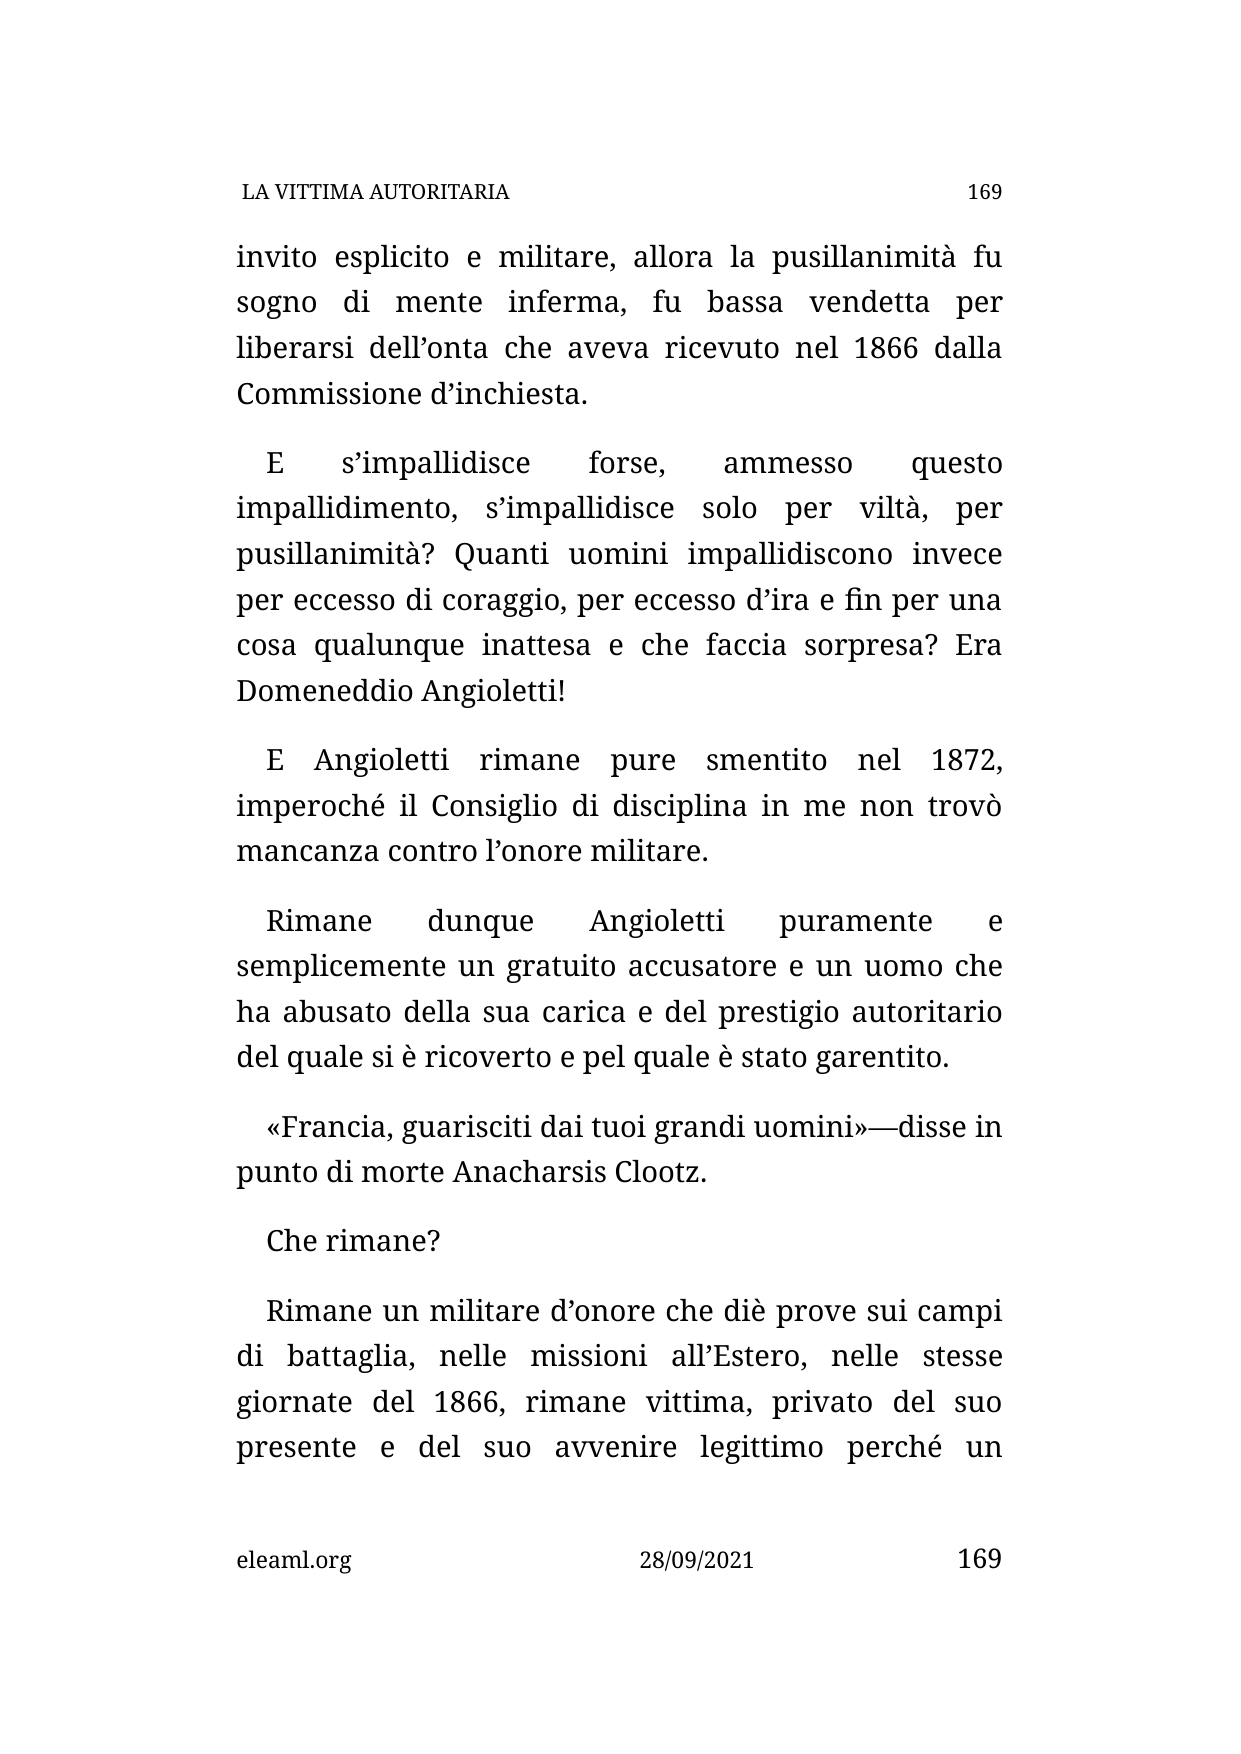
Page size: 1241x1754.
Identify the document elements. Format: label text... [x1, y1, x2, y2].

text E s’impallidisce forse, ammesso questo impallidimento, s’impallidisce solo per viltà, per pusillanimità? Quanti uomini impallidiscono invece per eccesso di coraggio, per eccesso d’ira e fin per una cosa qualunque inattesa e che faccia sorpresa? Era Domeneddio Angioletti! [236, 442, 1004, 710]
text Rimane un militare d’onore che diè prove sui campi di battaglia, nelle missioni all’Estero, nelle stesse giornate del 1866, rimane vittima, privato del suo presente e del suo avvenire legittimo perché un [236, 1290, 1004, 1466]
text invito esplicito e militare, allora la pusillanimità fu sogno di mente inferma, fu bassa vendetta per liberarsi dell’onta che aveva ricevuto nel 1866 dalla Commissione d’inchiesta. [236, 236, 1004, 413]
text Rimane dunque Angioletti puramente e semplicemente un gratuito accusatore e un uomo che ha abusato della sua carica e del prestigio autoritario del quale si è ricoverto e pel quale è stato garentito. [236, 900, 1004, 1076]
text «Francia, guarisciti dai tuoi grandi uomini»—disse in punto di morte Anacharsis Clootz. [236, 1106, 1004, 1191]
text Che rimane? [236, 1221, 1004, 1260]
text E Angioletti rimane pure smentito nel 1872, imperoché il Consiglio di disciplina in me non trovò mancanza contro l’onore militare. [236, 739, 1004, 870]
